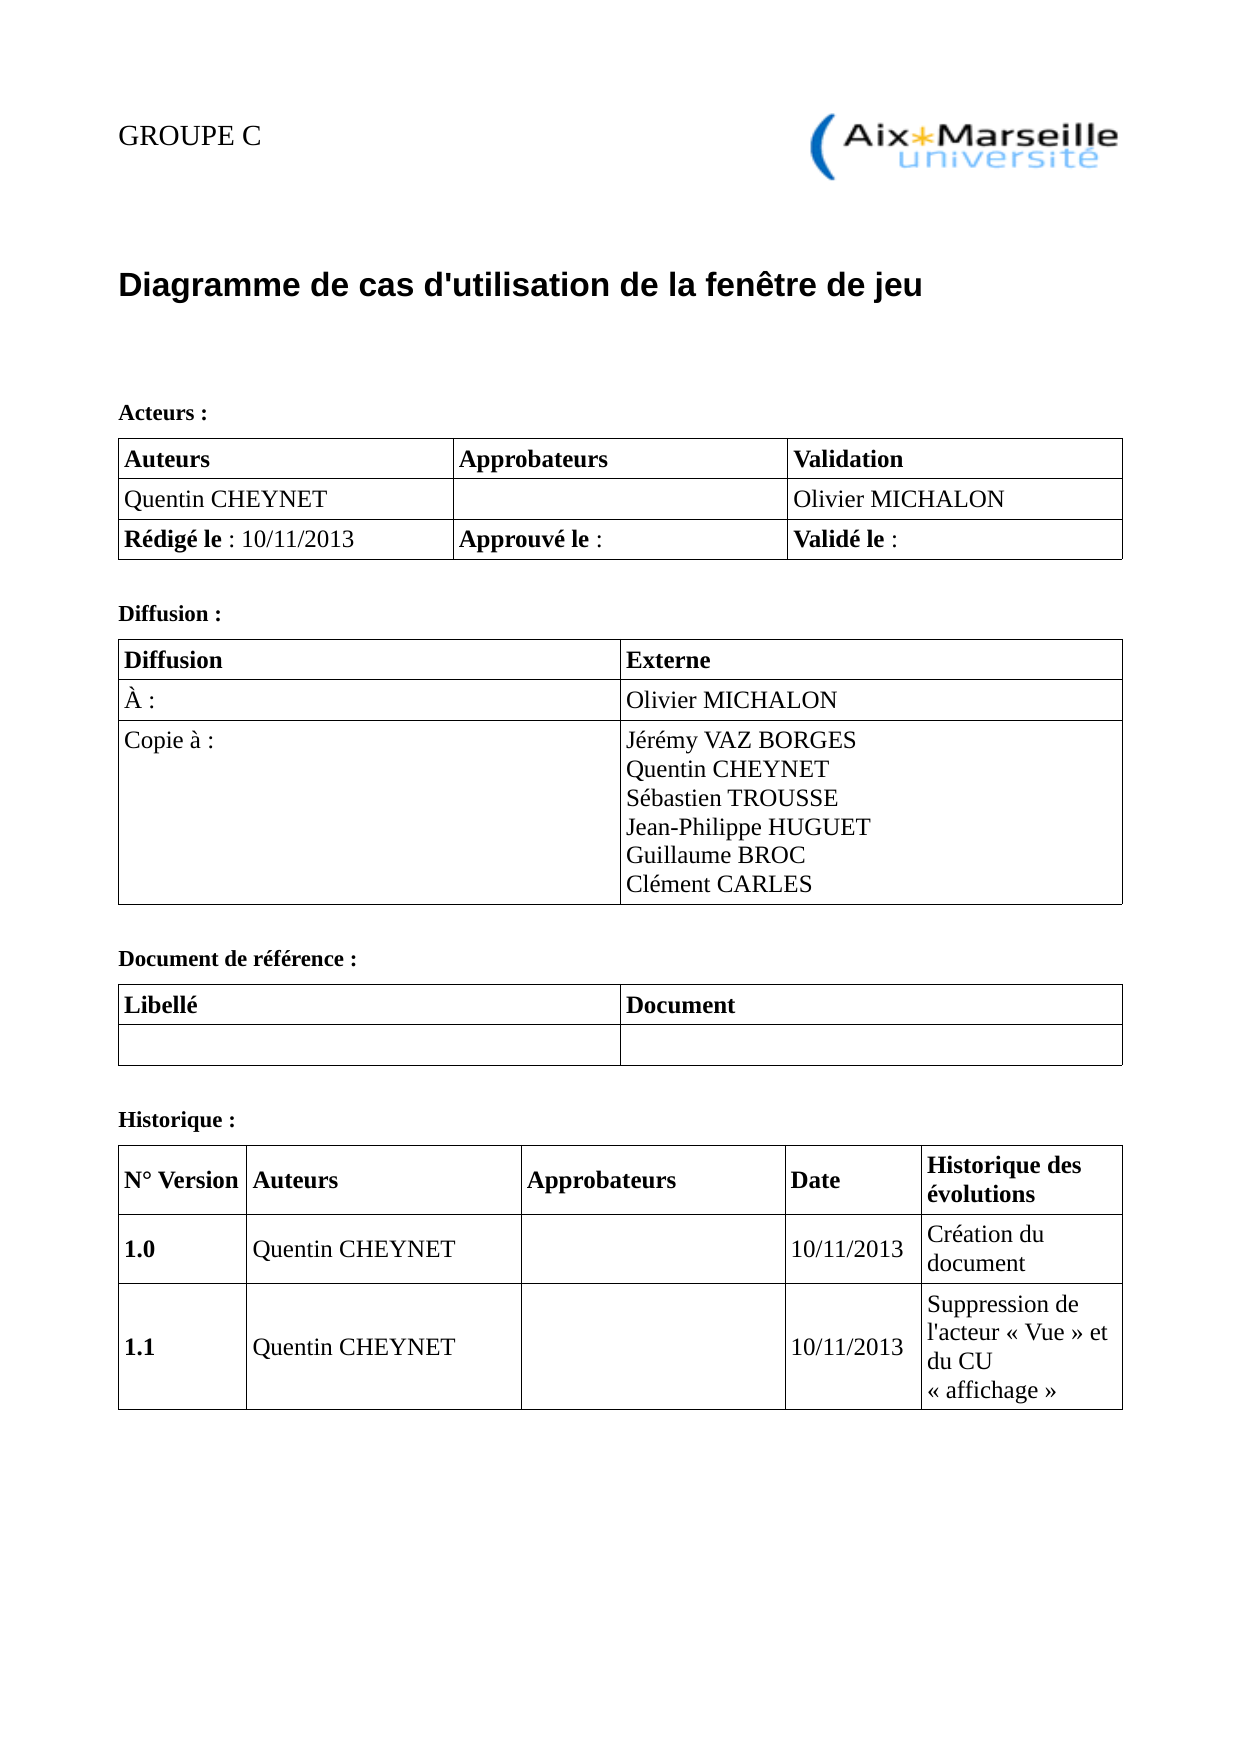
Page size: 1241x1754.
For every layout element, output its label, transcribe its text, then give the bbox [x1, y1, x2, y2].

table_header Document [621, 985, 1122, 1024]
table_cell Approuvé le : [454, 520, 787, 559]
table_cell Jérémy VAZ BORGES Quentin CHEYNET Sébastien TROUSSE Jean-Philippe HUGUET Guillaume BROC Clément CARLES [621, 721, 1122, 904]
table_header Auteurs [247, 1146, 521, 1214]
table_header Approbateurs [522, 1146, 785, 1214]
table_cell [522, 1284, 785, 1409]
text Acteurs : [118, 399, 1122, 425]
table_cell 1.1 [119, 1284, 246, 1409]
table_header Validation [788, 439, 1122, 478]
table_cell Quentin CHEYNET [247, 1215, 521, 1283]
table_cell 10/11/2013 [786, 1215, 921, 1283]
table_cell Création du document [922, 1215, 1122, 1283]
table_cell Suppression de l'acteur « Vue » et du CU « affichage » [922, 1284, 1122, 1409]
table_cell Rédigé le : 10/11/2013 [119, 520, 453, 559]
table_header Date [786, 1146, 921, 1214]
table_cell [522, 1215, 785, 1283]
table_cell [119, 1025, 620, 1064]
table_cell À : [119, 680, 620, 719]
table_cell Copie à : [119, 721, 620, 904]
text Diffusion : [118, 600, 1122, 626]
text GROUPE C [118, 118, 802, 152]
table_header Libellé [119, 985, 620, 1024]
table_cell Quentin CHEYNET [247, 1284, 521, 1409]
table_header Diffusion [119, 640, 620, 679]
table_header Approbateurs [454, 439, 787, 478]
table_cell 10/11/2013 [786, 1284, 921, 1409]
table_cell [454, 479, 787, 518]
table_cell Quentin CHEYNET [119, 479, 453, 518]
table_cell [621, 1025, 1122, 1064]
text Historique : [118, 1106, 1122, 1132]
table_cell Validé le : [788, 520, 1122, 559]
table_cell Olivier MICHALON [788, 479, 1122, 518]
table_cell Olivier MICHALON [621, 680, 1122, 719]
text Document de référence : [118, 945, 1122, 971]
table_header Auteurs [119, 439, 453, 478]
table_header Externe [621, 640, 1122, 679]
table_cell 1.0 [119, 1215, 246, 1283]
table_header Historique des évolutions [922, 1146, 1122, 1214]
subtitle Diagramme de cas d'utilisation de la fenêtre de jeu [118, 265, 1122, 304]
table_header N° Version [119, 1146, 246, 1214]
